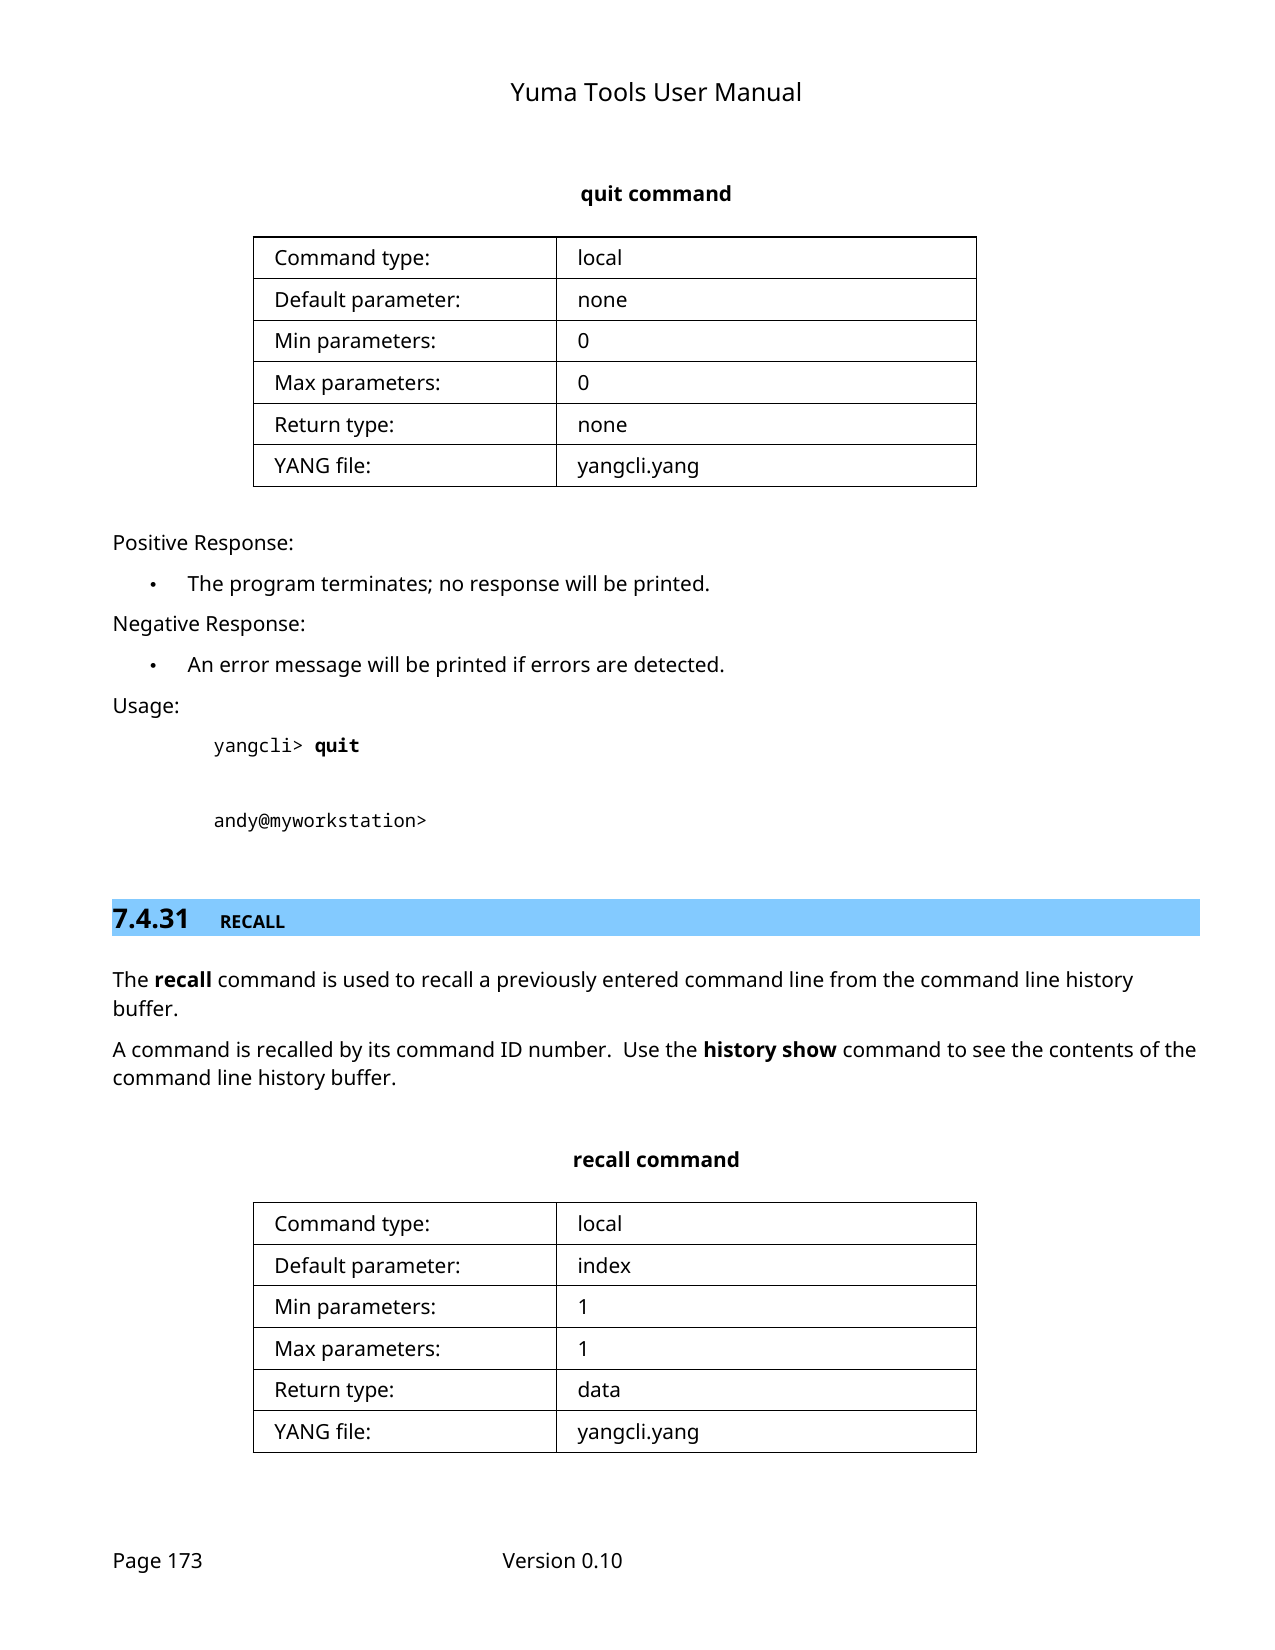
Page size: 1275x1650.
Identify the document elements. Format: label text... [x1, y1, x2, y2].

subtitle recall [112, 899, 1200, 936]
table_cell YANG file: [254, 1411, 556, 1452]
table_cell Max parameters: [254, 1328, 556, 1368]
text yangcli> quit [139, 732, 1200, 758]
subtitle recall command [127, 1145, 1185, 1174]
list The program terminates; no response will be printed. [150, 569, 1200, 597]
text Negative Response: [112, 609, 1200, 638]
table_cell Min parameters: [254, 1286, 556, 1327]
table_cell Return type: [254, 1370, 556, 1410]
table_cell Max parameters: [254, 362, 556, 403]
table_cell Default parameter: [254, 279, 556, 319]
text Positive Response: [112, 528, 1200, 556]
table_header Command type: [254, 1203, 556, 1244]
table_cell none [557, 279, 976, 319]
table_cell yangcli.yang [557, 445, 976, 486]
text Usage: [112, 691, 1200, 720]
table_header Command type: [254, 238, 556, 278]
table_cell yangcli.yang [557, 1411, 976, 1452]
text The recall command is used to recall a previously entered command line from the command line history buffer. [112, 966, 1200, 1022]
table_cell 0 [557, 321, 976, 361]
table_header local [557, 238, 976, 278]
list An error message will be printed if errors are detected. [150, 651, 1200, 679]
text andy@myworkstation> [139, 807, 1200, 833]
table_cell 1 [557, 1328, 976, 1368]
table_cell YANG file: [254, 445, 556, 486]
table_cell data [557, 1370, 976, 1410]
table_cell index [557, 1245, 976, 1285]
text A command is recalled by its command ID number. Use the history show command to see the contents of the command line history buffer. [112, 1035, 1200, 1092]
table_cell Min parameters: [254, 321, 556, 361]
table_cell none [557, 404, 976, 444]
table_cell 1 [557, 1286, 976, 1327]
table_cell 0 [557, 362, 976, 403]
subtitle quit command [127, 179, 1185, 208]
table_header local [557, 1203, 976, 1244]
table_cell Default parameter: [254, 1245, 556, 1285]
table_cell Return type: [254, 404, 556, 444]
